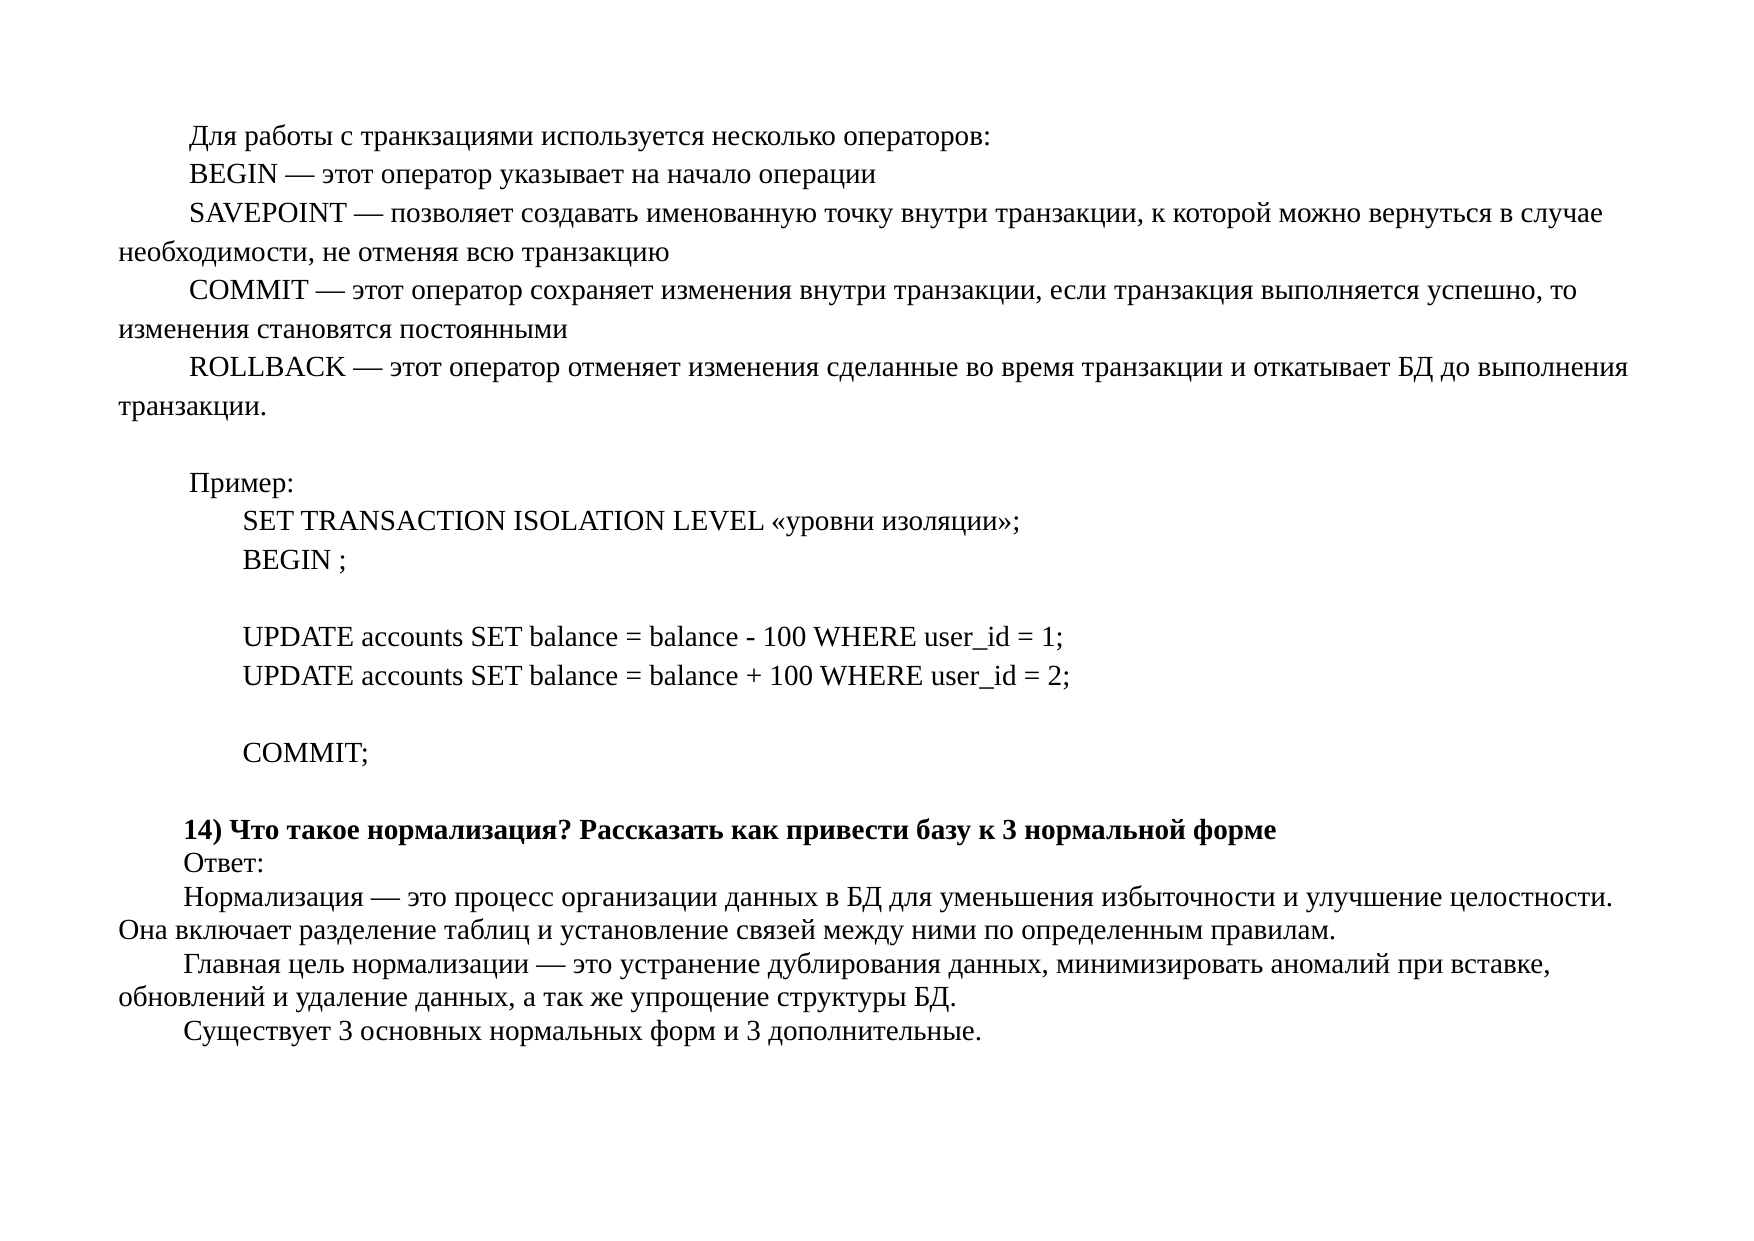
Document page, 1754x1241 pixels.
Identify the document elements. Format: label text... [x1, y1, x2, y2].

text COMMIT — этот оператор сохраняет изменения внутри транзакции, если транзакция выполняется успешно, то изменения становятся постоянными [118, 272, 1636, 344]
text COMMIT; [118, 735, 1636, 768]
text SAVEPOINT — позволяет создавать именованную точку внутри транзакции, к которой можно вернуться в случае необходимости, не отменяя всю транзакцию [118, 195, 1636, 267]
text Для работы с транкзациями используется несколько операторов: [118, 118, 1636, 152]
text Ответ: [118, 845, 1636, 879]
text UPDATE accounts SET balance = balance - 100 WHERE user_id = 1; [118, 619, 1636, 653]
text Существует 3 основных нормальных форм и 3 дополнительные. [118, 1013, 1636, 1047]
text Пример: [118, 465, 1636, 498]
text Нормализация — это процесс организации данных в БД для уменьшения избыточности и улучшение целостности. Она включает разделение таблиц и установление связей между ними по определенным правилам. [118, 879, 1636, 946]
text BEGIN — этот оператор указывает на начало операции [118, 157, 1636, 190]
text SET TRANSACTION ISOLATION LEVEL «уровни изоляции»; [118, 503, 1636, 537]
text ROLLBACK — этот оператор отменяет изменения сделанные во время транзакции и откатывает БД до выполнения транзакции. [118, 349, 1636, 421]
text 14) Что такое нормализация? Рассказать как привести базу к 3 нормальной форме [118, 812, 1636, 845]
text UPDATE accounts SET balance = balance + 100 WHERE user_id = 2; [118, 658, 1636, 691]
text BEGIN ; [118, 542, 1636, 576]
text Главная цель нормализации — это устранение дублирования данных, минимизировать аномалий при вставке, обновлений и удаление данных, а так же упрощение структуры БД. [118, 946, 1636, 1013]
